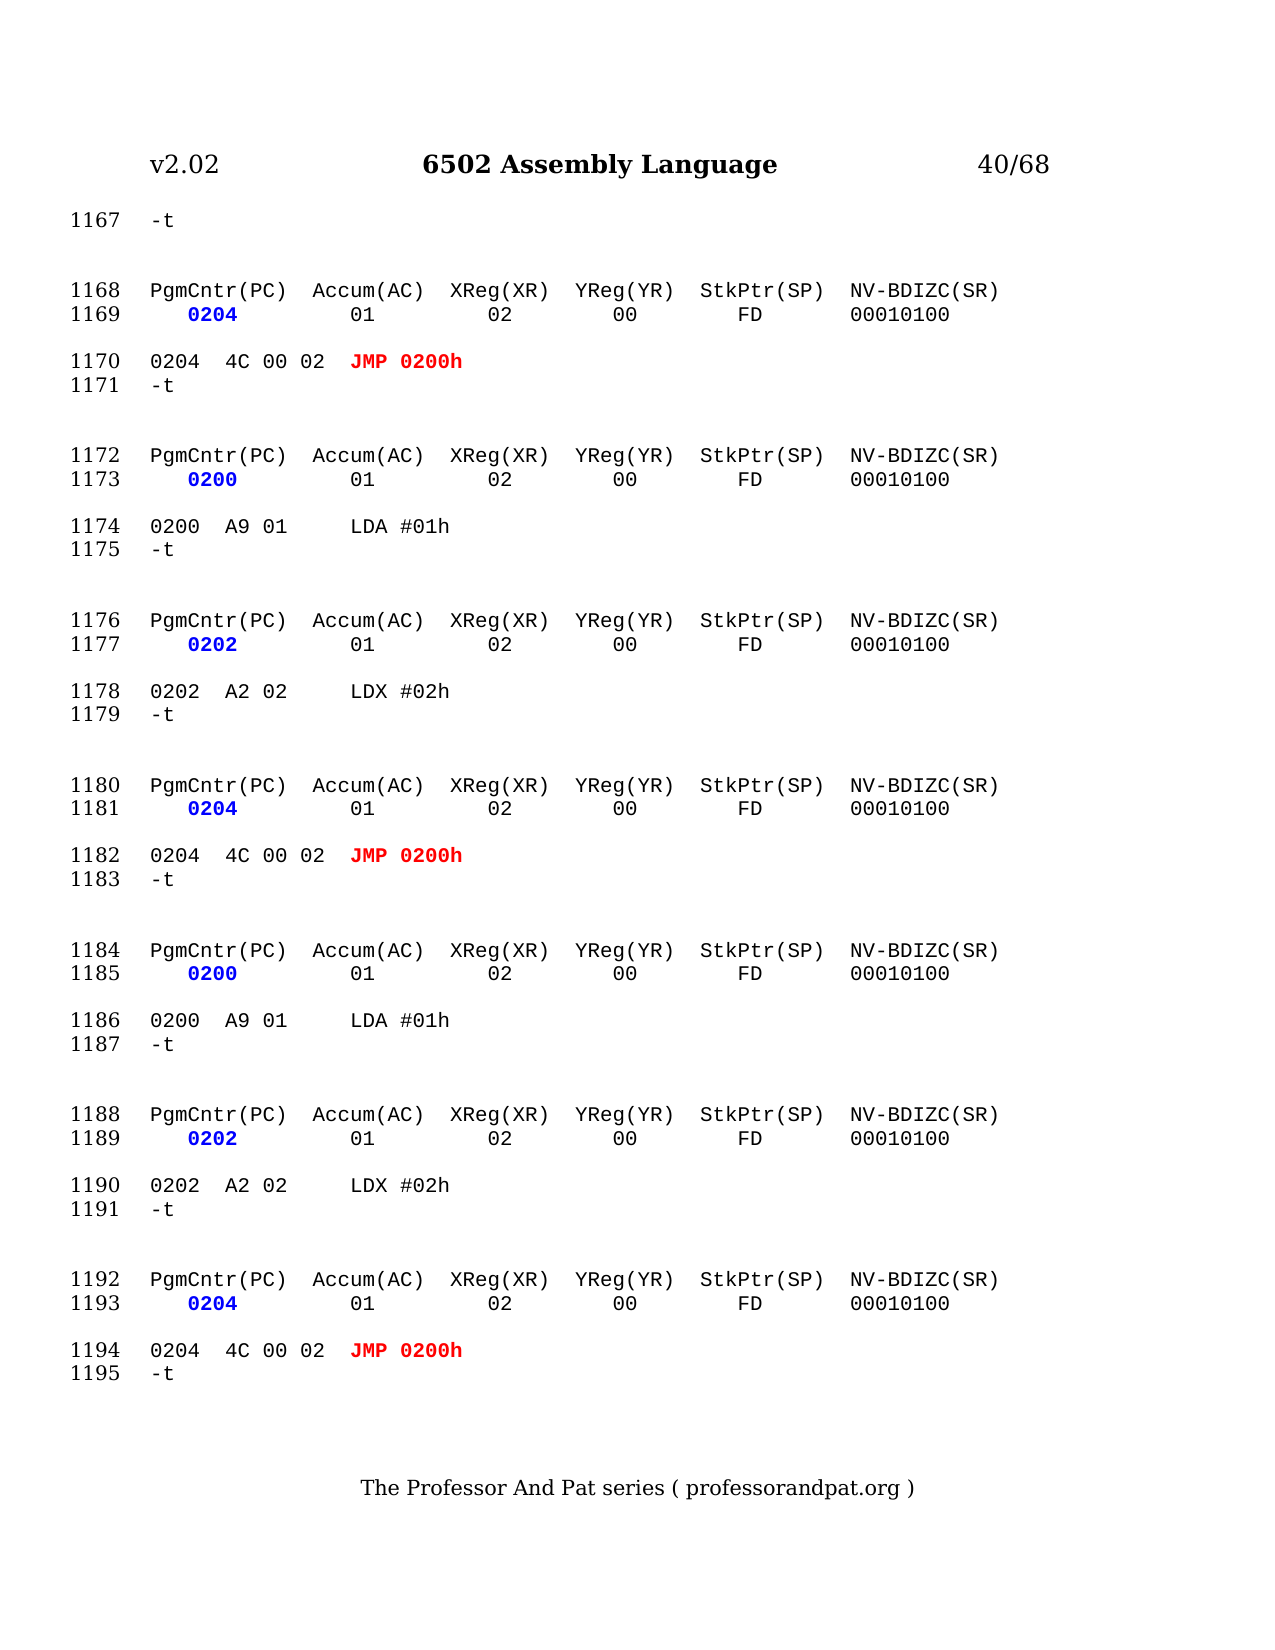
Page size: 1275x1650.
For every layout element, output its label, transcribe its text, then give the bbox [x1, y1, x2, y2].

text PgmCntr(PC) Accum(AC) XReg(XR) YReg(YR) StkPtr(SP) NV-BDIZC(SR) [150, 1269, 1125, 1293]
text PgmCntr(PC) Accum(AC) XReg(XR) YReg(YR) StkPtr(SP) NV-BDIZC(SR) [150, 610, 1125, 634]
text 0204 4C 00 02 JMP 0200h [150, 846, 1125, 869]
text 0204 4C 00 02 JMP 0200h [150, 351, 1125, 375]
text -t [150, 1034, 1125, 1057]
text 0202 01 02 00 FD 00010100 [150, 634, 1125, 657]
text -t [150, 1199, 1125, 1222]
text 0204 01 02 00 FD 00010100 [150, 304, 1125, 328]
text -t [150, 704, 1125, 728]
text 0204 01 02 00 FD 00010100 [150, 1293, 1125, 1316]
text 0200 01 02 00 FD 00010100 [150, 469, 1125, 492]
text PgmCntr(PC) Accum(AC) XReg(XR) YReg(YR) StkPtr(SP) NV-BDIZC(SR) [150, 940, 1125, 963]
text -t [150, 539, 1125, 563]
text -t [150, 869, 1125, 893]
text 0202 A2 02 LDX #02h [150, 681, 1125, 704]
text 0204 01 02 00 FD 00010100 [150, 798, 1125, 822]
text PgmCntr(PC) Accum(AC) XReg(XR) YReg(YR) StkPtr(SP) NV-BDIZC(SR) [150, 281, 1125, 304]
text PgmCntr(PC) Accum(AC) XReg(XR) YReg(YR) StkPtr(SP) NV-BDIZC(SR) [150, 775, 1125, 798]
text 0202 01 02 00 FD 00010100 [150, 1128, 1125, 1152]
text -t [150, 210, 1125, 233]
text 0202 A2 02 LDX #02h [150, 1175, 1125, 1199]
text -t [150, 1363, 1125, 1387]
text 0204 4C 00 02 JMP 0200h [150, 1340, 1125, 1363]
text -t [150, 375, 1125, 398]
text 0200 01 02 00 FD 00010100 [150, 963, 1125, 987]
text PgmCntr(PC) Accum(AC) XReg(XR) YReg(YR) StkPtr(SP) NV-BDIZC(SR) [150, 445, 1125, 469]
text 0200 A9 01 LDA #01h [150, 1010, 1125, 1034]
text 0200 A9 01 LDA #01h [150, 516, 1125, 539]
text PgmCntr(PC) Accum(AC) XReg(XR) YReg(YR) StkPtr(SP) NV-BDIZC(SR) [150, 1104, 1125, 1128]
